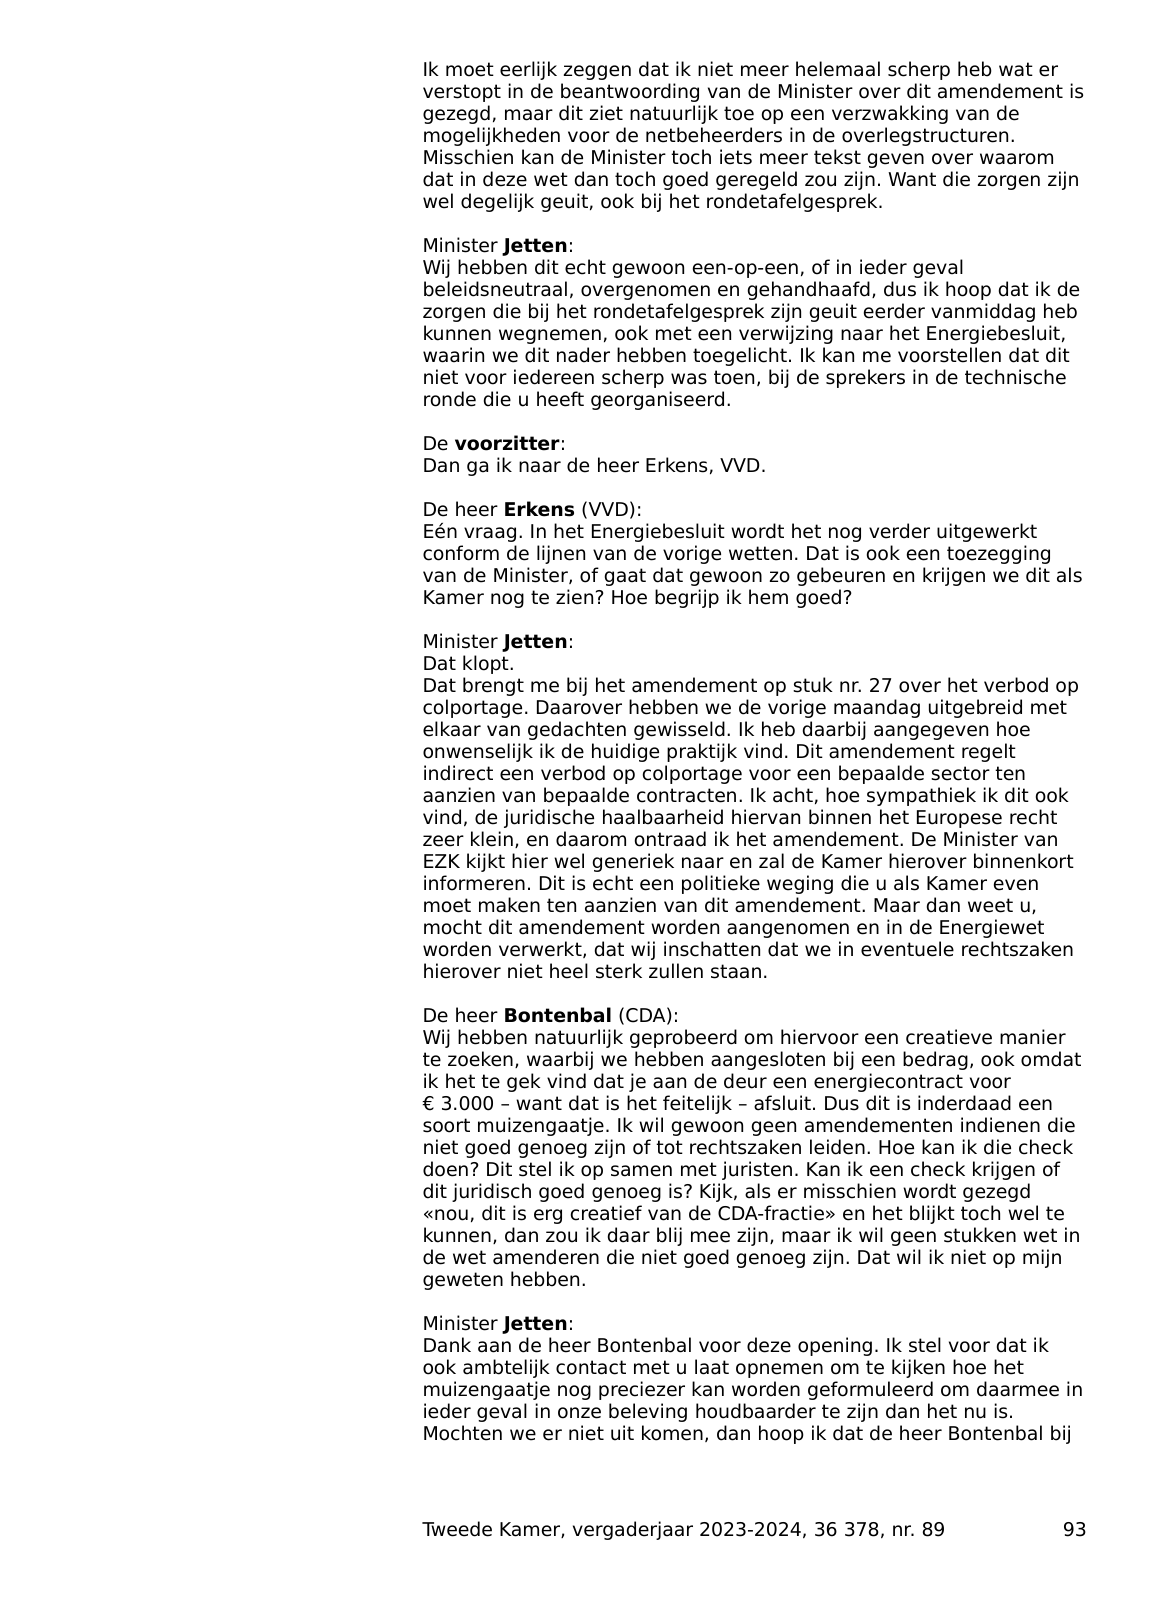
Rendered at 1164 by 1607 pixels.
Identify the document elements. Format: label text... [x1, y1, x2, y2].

text Minister Jetten: [422, 235, 1087, 257]
text Dat brengt me bij het amendement op stuk nr. 27 over het verbod op colportage. Daarover hebben we de vorige maandag uitgebreid met elkaar van gedachten gewisseld. Ik heb daarbij aangegeven hoe onwenselijk ik de huidige praktijk vind. Dit amendement regelt indirect een verbod op colportage voor een bepaalde sector ten aanzien van bepaalde contracten. Ik acht, hoe sympathiek ik dit ook vind, de juridische haalbaarheid hiervan binnen het Europese recht zeer klein, en daarom ontraad ik het amendement. De Minister van EZK kijkt hier wel generiek naar en zal de Kamer hierover binnenkort informeren. Dit is echt een politieke weging die u als Kamer even moet maken ten aanzien van dit amendement. Maar dan weet u, mocht dit amendement worden aangenomen en in de Energiewet worden verwerkt, dat wij inschatten dat we in eventuele rechtszaken hierover niet heel sterk zullen staan. [422, 675, 1087, 983]
text Eén vraag. In het Energiebesluit wordt het nog verder uitgewerkt conform de lijnen van de vorige wetten. Dat is ook een toezegging van de Minister, of gaat dat gewoon zo gebeuren en krijgen we dit als Kamer nog te zien? Hoe begrijp ik hem goed? [422, 521, 1087, 609]
text Dan ga ik naar de heer Erkens, VVD. [422, 455, 1087, 477]
text De heer Bontenbal (CDA): [422, 1005, 1087, 1027]
text Dat klopt. [422, 653, 1087, 675]
text Ik moet eerlijk zeggen dat ik niet meer helemaal scherp heb wat er verstopt in de beantwoording van de Minister over dit amendement is gezegd, maar dit ziet natuurlijk toe op een verzwakking van de mogelijkheden voor de netbeheerders in de overlegstructuren. Misschien kan de Minister toch iets meer tekst geven over waarom dat in deze wet dan toch goed geregeld zou zijn. Want die zorgen zijn wel degelijk geuit, ook bij het rondetafelgesprek. [422, 59, 1087, 213]
text Wij hebben natuurlijk geprobeerd om hiervoor een creatieve manier te zoeken, waarbij we hebben aangesloten bij een bedrag, ook omdat ik het te gek vind dat je aan de deur een energiecontract voor € 3.000 – want dat is het feitelijk – afsluit. Dus dit is inderdaad een soort muizengaatje. Ik wil gewoon geen amendementen indienen die niet goed genoeg zijn of tot rechtszaken leiden. Hoe kan ik die check doen? Dit stel ik op samen met juristen. Kan ik een check krijgen of dit juridisch goed genoeg is? Kijk, als er misschien wordt gezegd «nou, dit is erg creatief van de CDA-fractie» en het blijkt toch wel te kunnen, dan zou ik daar blij mee zijn, maar ik wil geen stukken wet in de wet amenderen die niet goed genoeg zijn. Dat wil ik niet op mijn geweten hebben. [422, 1027, 1087, 1291]
text Minister Jetten: [422, 1313, 1087, 1335]
text Minister Jetten: [422, 631, 1087, 653]
text Wij hebben dit echt gewoon een-op-een, of in ieder geval beleidsneutraal, overgenomen en gehandhaafd, dus ik hoop dat ik de zorgen die bij het rondetafelgesprek zijn geuit eerder vanmiddag heb kunnen wegnemen, ook met een verwijzing naar het Energiebesluit, waarin we dit nader hebben toegelicht. Ik kan me voorstellen dat dit niet voor iedereen scherp was toen, bij de sprekers in de technische ronde die u heeft georganiseerd. [422, 257, 1087, 411]
text Dank aan de heer Bontenbal voor deze opening. Ik stel voor dat ik ook ambtelijk contact met u laat opnemen om te kijken hoe het muizengaatje nog preciezer kan worden geformuleerd om daarmee in ieder geval in onze beleving houdbaarder te zijn dan het nu is. Mochten we er niet uit komen, dan hoop ik dat de heer Bontenbal bij [422, 1335, 1087, 1445]
text De voorzitter: [422, 433, 1087, 455]
text De heer Erkens (VVD): [422, 499, 1087, 521]
